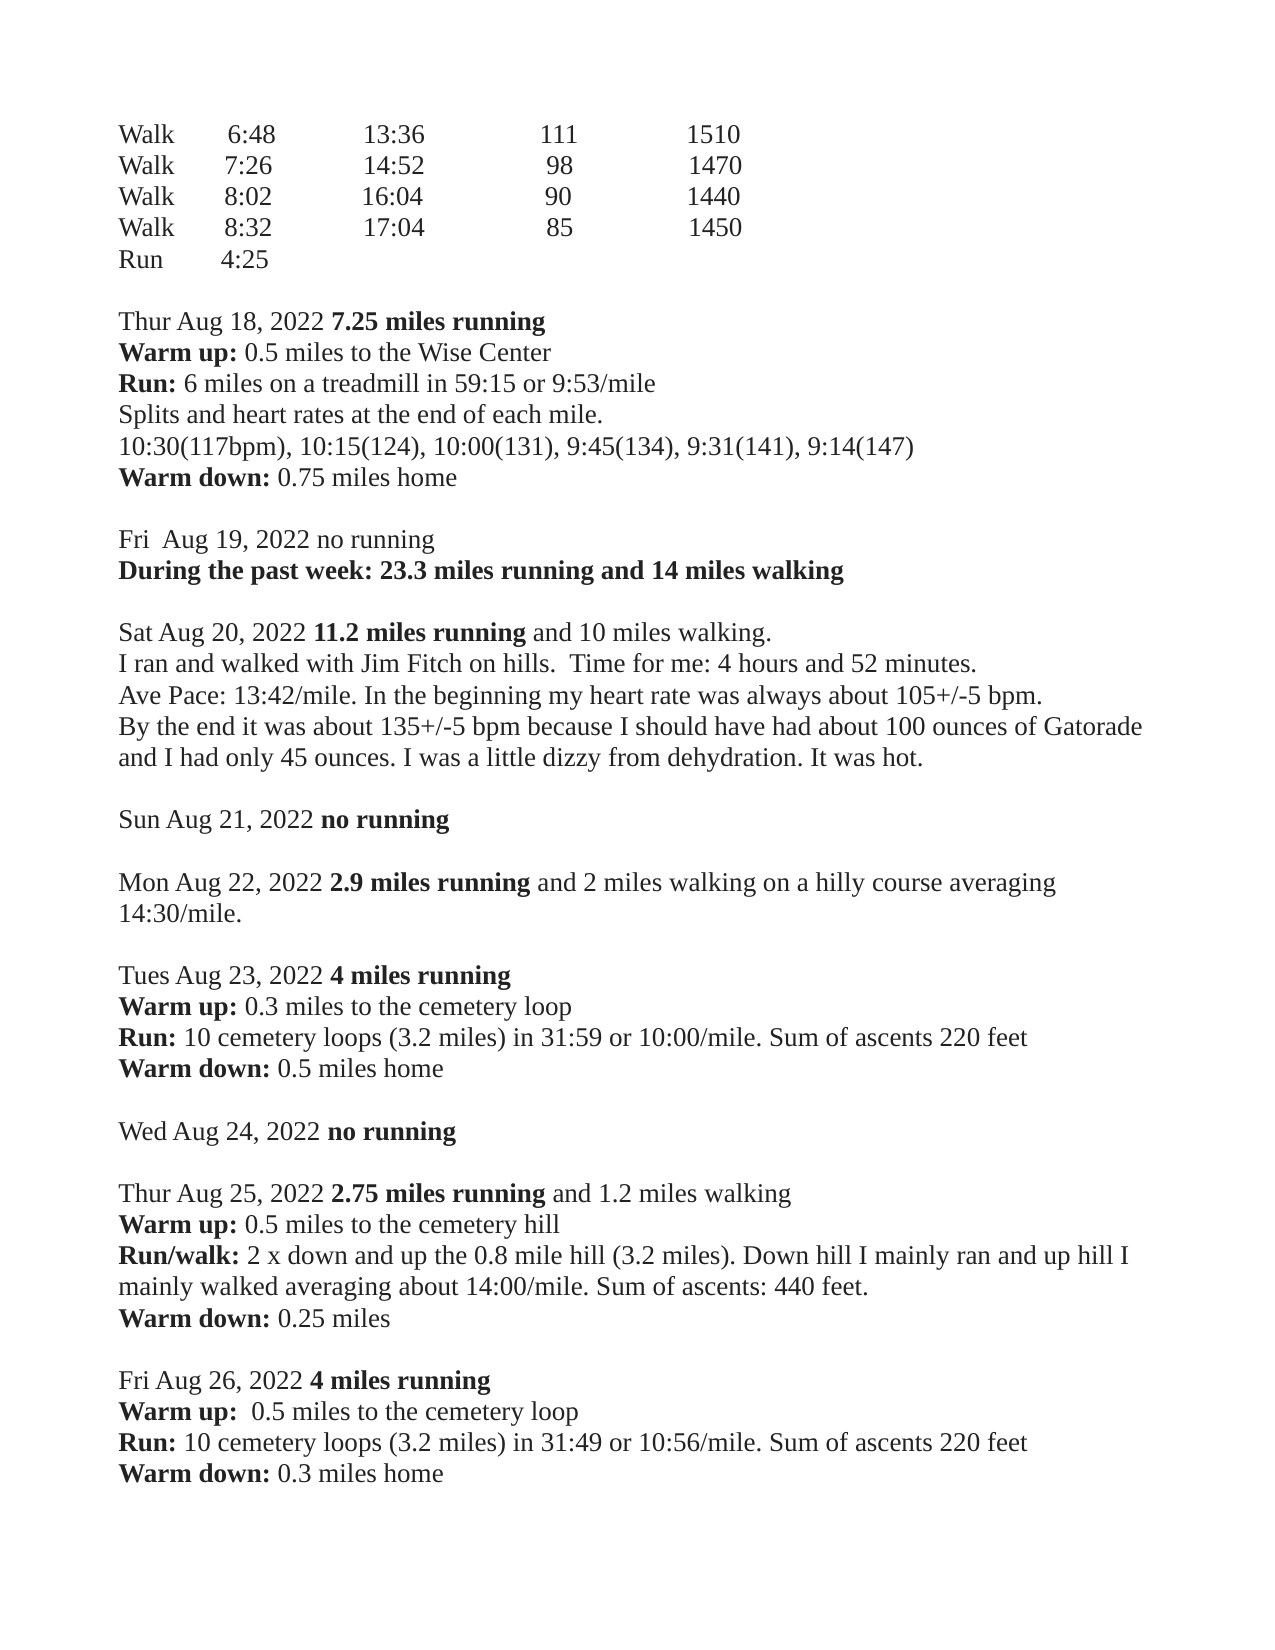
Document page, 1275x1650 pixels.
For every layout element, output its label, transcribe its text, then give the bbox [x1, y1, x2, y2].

text Run: 6 miles on a treadmill in 59:15 or 9:53/mile [118, 367, 1161, 398]
text Walk 7:26 14:52 98 1470 [118, 149, 1161, 180]
text Warm up: 0.3 miles to the cemetery loop [118, 990, 1161, 1021]
text Run: 10 cemetery loops (3.2 miles) in 31:49 or 10:56/mile. Sum of ascents 220 feet [118, 1426, 1161, 1457]
text Run 4:25 [118, 243, 1161, 274]
text Walk 6:48 13:36 111 1510 [118, 118, 1161, 149]
text Thur Aug 25, 2022 2.75 miles running and 1.2 miles walking [118, 1177, 1161, 1208]
text Warm up: 0.5 miles to the Wise Center [118, 336, 1161, 367]
text Fri Aug 26, 2022 4 miles running [118, 1364, 1161, 1395]
text During the past week: 23.3 miles running and 14 miles walking [118, 554, 1161, 585]
text Ave Pace: 13:42/mile. In the beginning my heart rate was always about 105+/-5 bpm. [118, 679, 1161, 710]
text By the end it was about 135+/-5 bpm because I should have had about 100 ounces of Gatorade and I had only 45 ounces. I was a little dizzy from dehydration. It was hot. [118, 710, 1161, 772]
text 10:30(117bpm), 10:15(124), 10:00(131), 9:45(134), 9:31(141), 9:14(147) [118, 429, 1161, 461]
text Sun Aug 21, 2022 no running [118, 803, 1161, 834]
text Walk 8:32 17:04 85 1450 [118, 212, 1161, 243]
text Run: 10 cemetery loops (3.2 miles) in 31:59 or 10:00/mile. Sum of ascents 220 feet [118, 1021, 1161, 1052]
text Fri Aug 19, 2022 no running [118, 523, 1161, 554]
text Warm down: 0.5 miles home [118, 1052, 1161, 1084]
text Mon Aug 22, 2022 2.9 miles running and 2 miles walking on a hilly course averaging 14:30/mile. [118, 866, 1161, 928]
text Warm up: 0.5 miles to the cemetery hill [118, 1208, 1161, 1239]
text Wed Aug 24, 2022 no running [118, 1115, 1161, 1146]
text Sat Aug 20, 2022 11.2 miles running and 10 miles walking. [118, 616, 1161, 648]
text Walk 8:02 16:04 90 1440 [118, 180, 1161, 212]
text Run/walk: 2 x down and up the 0.8 mile hill (3.2 miles). Down hill I mainly ran and up hill I mainly walked averaging about 14:00/mile. Sum of ascents: 440 feet. [118, 1239, 1161, 1302]
text Warm down: 0.25 miles [118, 1302, 1161, 1333]
text Warm down: 0.75 miles home [118, 461, 1161, 492]
text Warm down: 0.3 miles home [118, 1457, 1161, 1488]
text Tues Aug 23, 2022 4 miles running [118, 959, 1161, 990]
text Splits and heart rates at the end of each mile. [118, 398, 1161, 429]
text Thur Aug 18, 2022 7.25 miles running [118, 305, 1161, 336]
text I ran and walked with Jim Fitch on hills. Time for me: 4 hours and 52 minutes. [118, 648, 1161, 679]
text Warm up: 0.5 miles to the cemetery loop [118, 1395, 1161, 1426]
